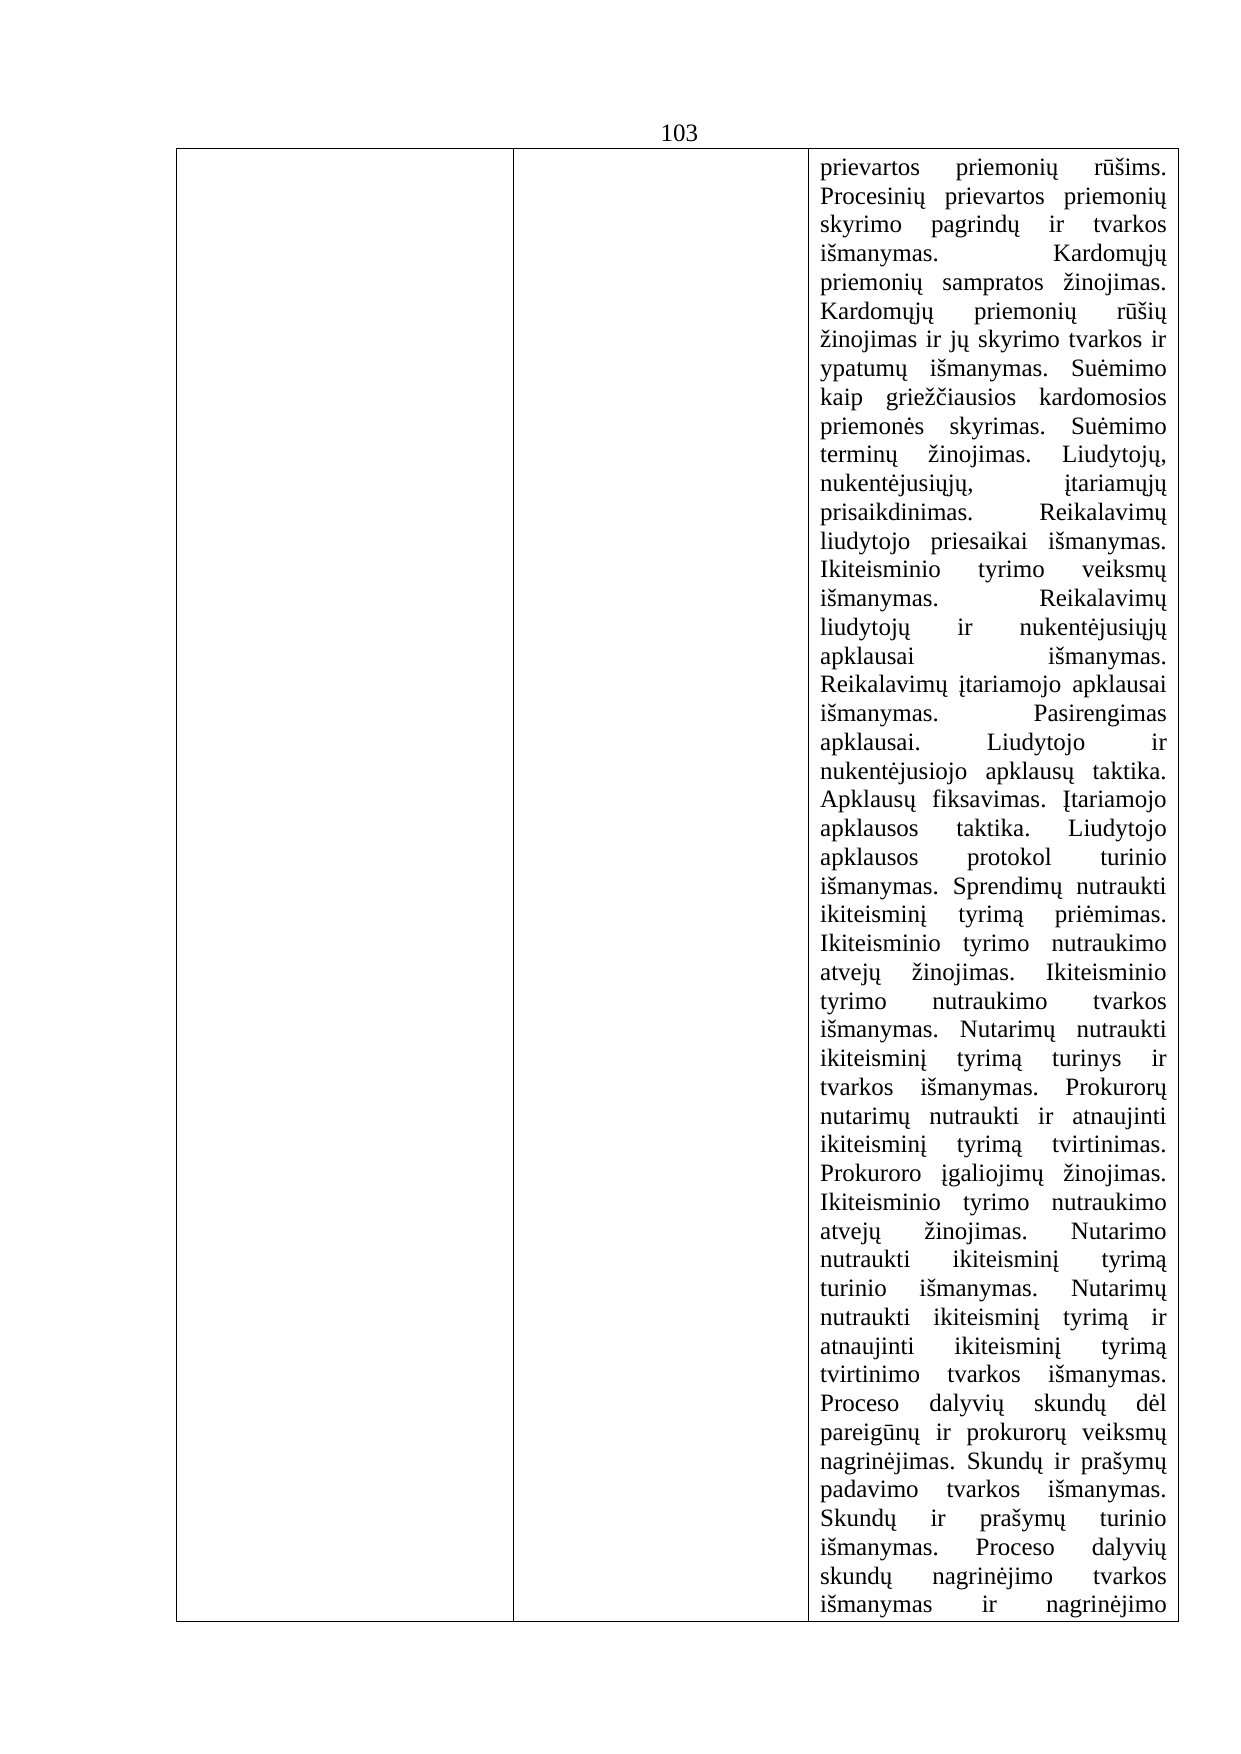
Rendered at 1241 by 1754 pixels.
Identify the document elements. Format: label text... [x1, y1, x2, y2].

table_cell prievartos priemonių rūšims. Procesinių prievartos priemonių skyrimo pagrindų ir tvarkos išmanymas. Kardomųjų priemonių sampratos žinojimas. Kardomųjų priemonių rūšių žinojimas ir jų skyrimo tvarkos ir ypatumų išmanymas. Suėmimo kaip griežčiausios kardomosios priemonės skyrimas. Suėmimo terminų žinojimas. Liudytojų, nukentėjusiųjų, įtariamųjų prisaikdinimas. Reikalavimų liudytojo priesaikai išmanymas. Ikiteisminio tyrimo veiksmų išmanymas. Reikalavimų liudytojų ir nukentėjusiųjų apklausai išmanymas. Reikalavimų įtariamojo apklausai išmanymas. Pasirengimas apklausai. Liudytojo ir nukentėjusiojo apklausų taktika. Apklausų fiksavimas. Įtariamojo apklausos taktika. Liudytojo apklausos protokol turinio išmanymas. Sprendimų nutraukti ikiteisminį tyrimą priėmimas. Ikiteisminio tyrimo nutraukimo atvejų žinojimas. Ikiteisminio tyrimo nutraukimo tvarkos išmanymas. Nutarimų nutraukti ikiteisminį tyrimą turinys ir tvarkos išmanymas. Prokurorų nutarimų nutraukti ir atnaujinti ikiteisminį tyrimą tvirtinimas. Prokuroro įgaliojimų žinojimas. Ikiteisminio tyrimo nutraukimo atvejų žinojimas. Nutarimo nutraukti ikiteisminį tyrimą turinio išmanymas. Nutarimų nutraukti ikiteisminį tyrimą ir atnaujinti ikiteisminį tyrimą tvirtinimo tvarkos išmanymas. Proceso dalyvių skundų dėl pareigūnų ir prokurorų veiksmų nagrinėjimas. Skundų ir prašymų padavimo tvarkos išmanymas. Skundų ir prašymų turinio išmanymas. Proceso dalyvių skundų nagrinėjimo tvarkos išmanymas ir nagrinėjimo [809, 149, 1178, 1621]
table_cell [514, 149, 808, 1621]
table_cell [177, 149, 513, 1621]
